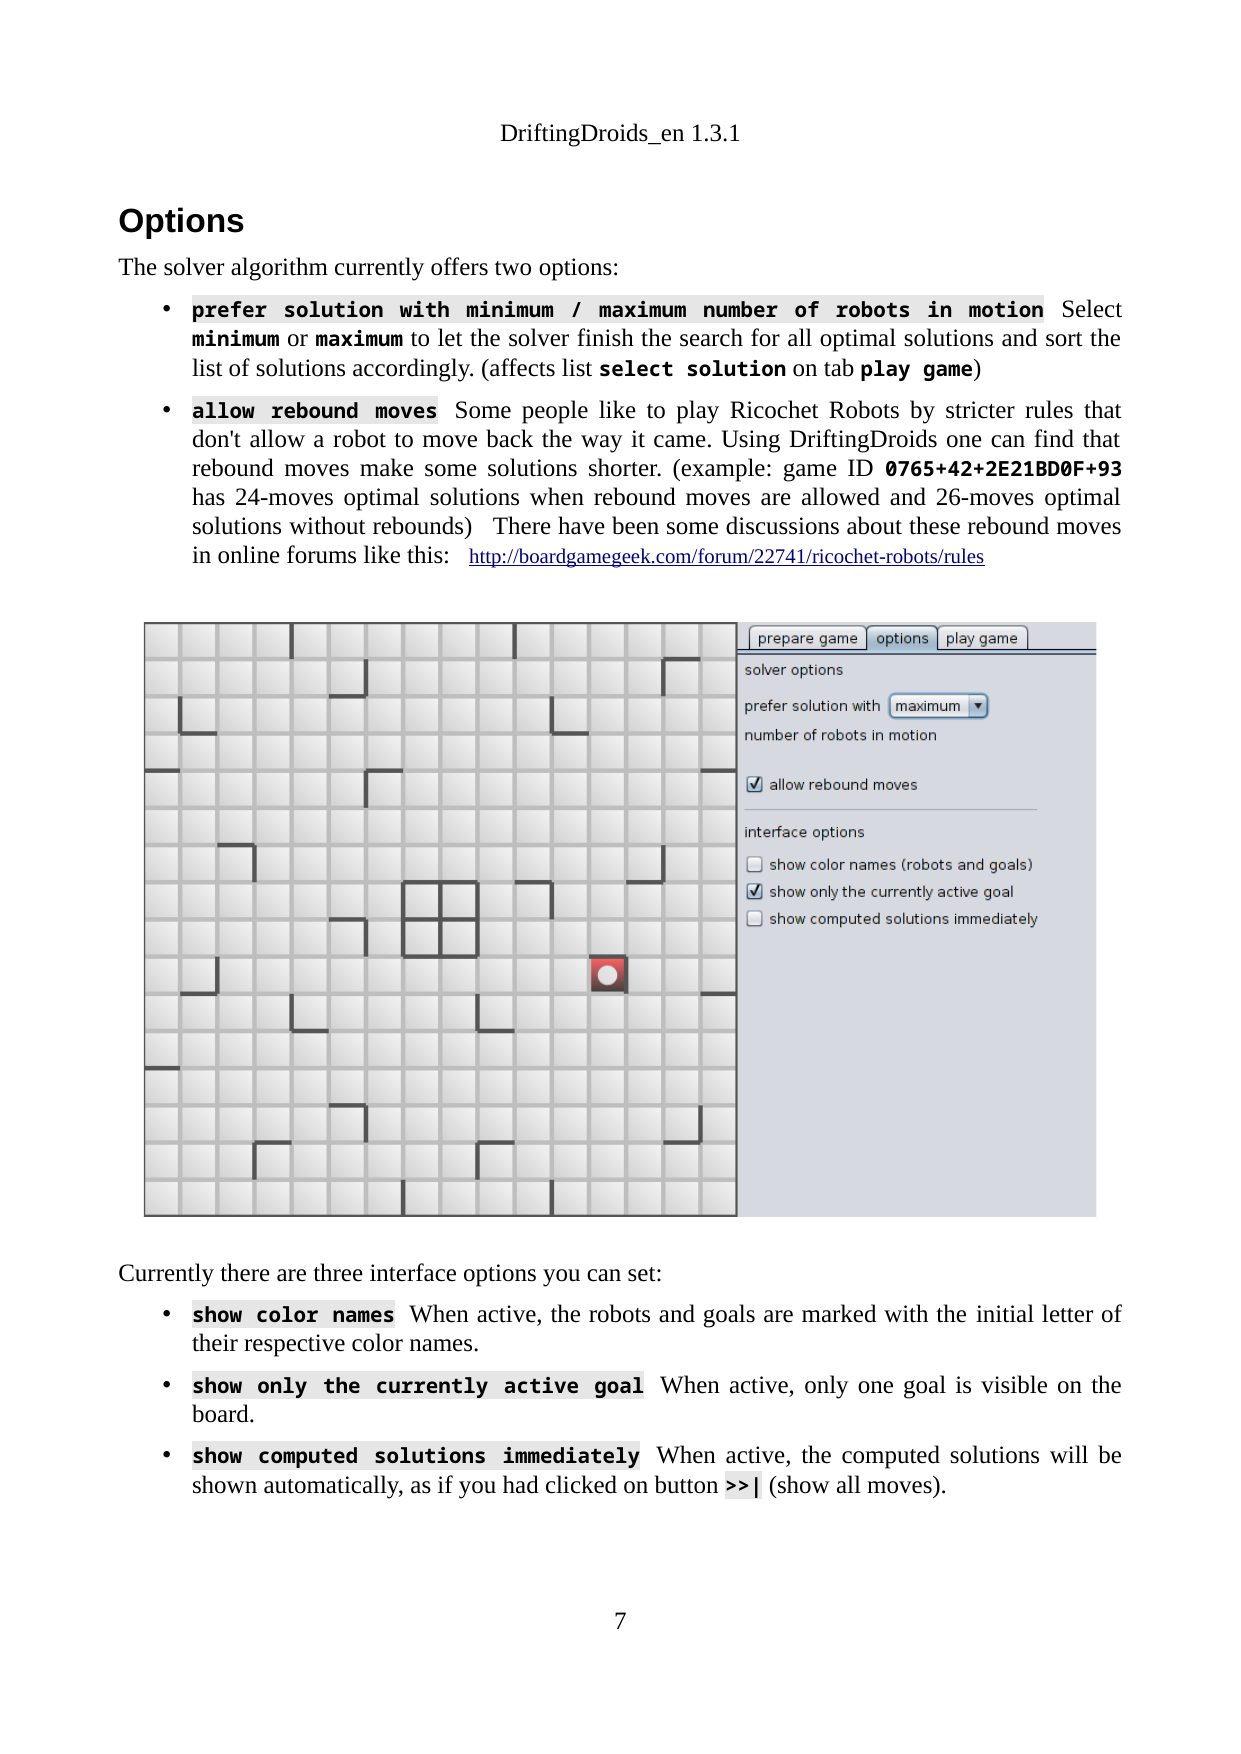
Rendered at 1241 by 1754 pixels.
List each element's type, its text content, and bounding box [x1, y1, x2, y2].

list prefer solution with minimum / maximum number of robots in motion Select minimum or maximum to let the solver finish the search for all optimal solutions and sort the list of solutions accordingly. (affects list select solution on tab play game) [162, 294, 1122, 382]
text Currently there are three interface options you can set: [118, 1258, 1122, 1286]
list show color names When active, the robots and goals are marked with the initial letter of their respective color names. [162, 1299, 1122, 1357]
list show only the currently active goal When active, only one goal is visible on the board. [162, 1370, 1122, 1428]
picture [143, 622, 1097, 1217]
subtitle Options [118, 201, 1122, 240]
list show computed solutions immediately When active, the computed solutions will be shown automatically, as if you had clicked on button >>| (show all moves). [162, 1440, 1122, 1499]
list allow rebound moves Some people like to play Ricochet Robots by stricter rules that don't allow a robot to move back the way it came. Using DriftingDroids one can find that rebound moves make some solutions shorter. (example: game ID 0765+42+2E21BD0F+93 has 24-moves optimal solutions when rebound moves are allowed and 26-moves optimal solutions without rebounds) There have been some discussions about these rebound moves in online forums like this: http://boardgamegeek.com/forum/22741/ricochet-robots/rules [162, 395, 1122, 569]
text The solver algorithm currently offers two options: [118, 252, 1122, 281]
